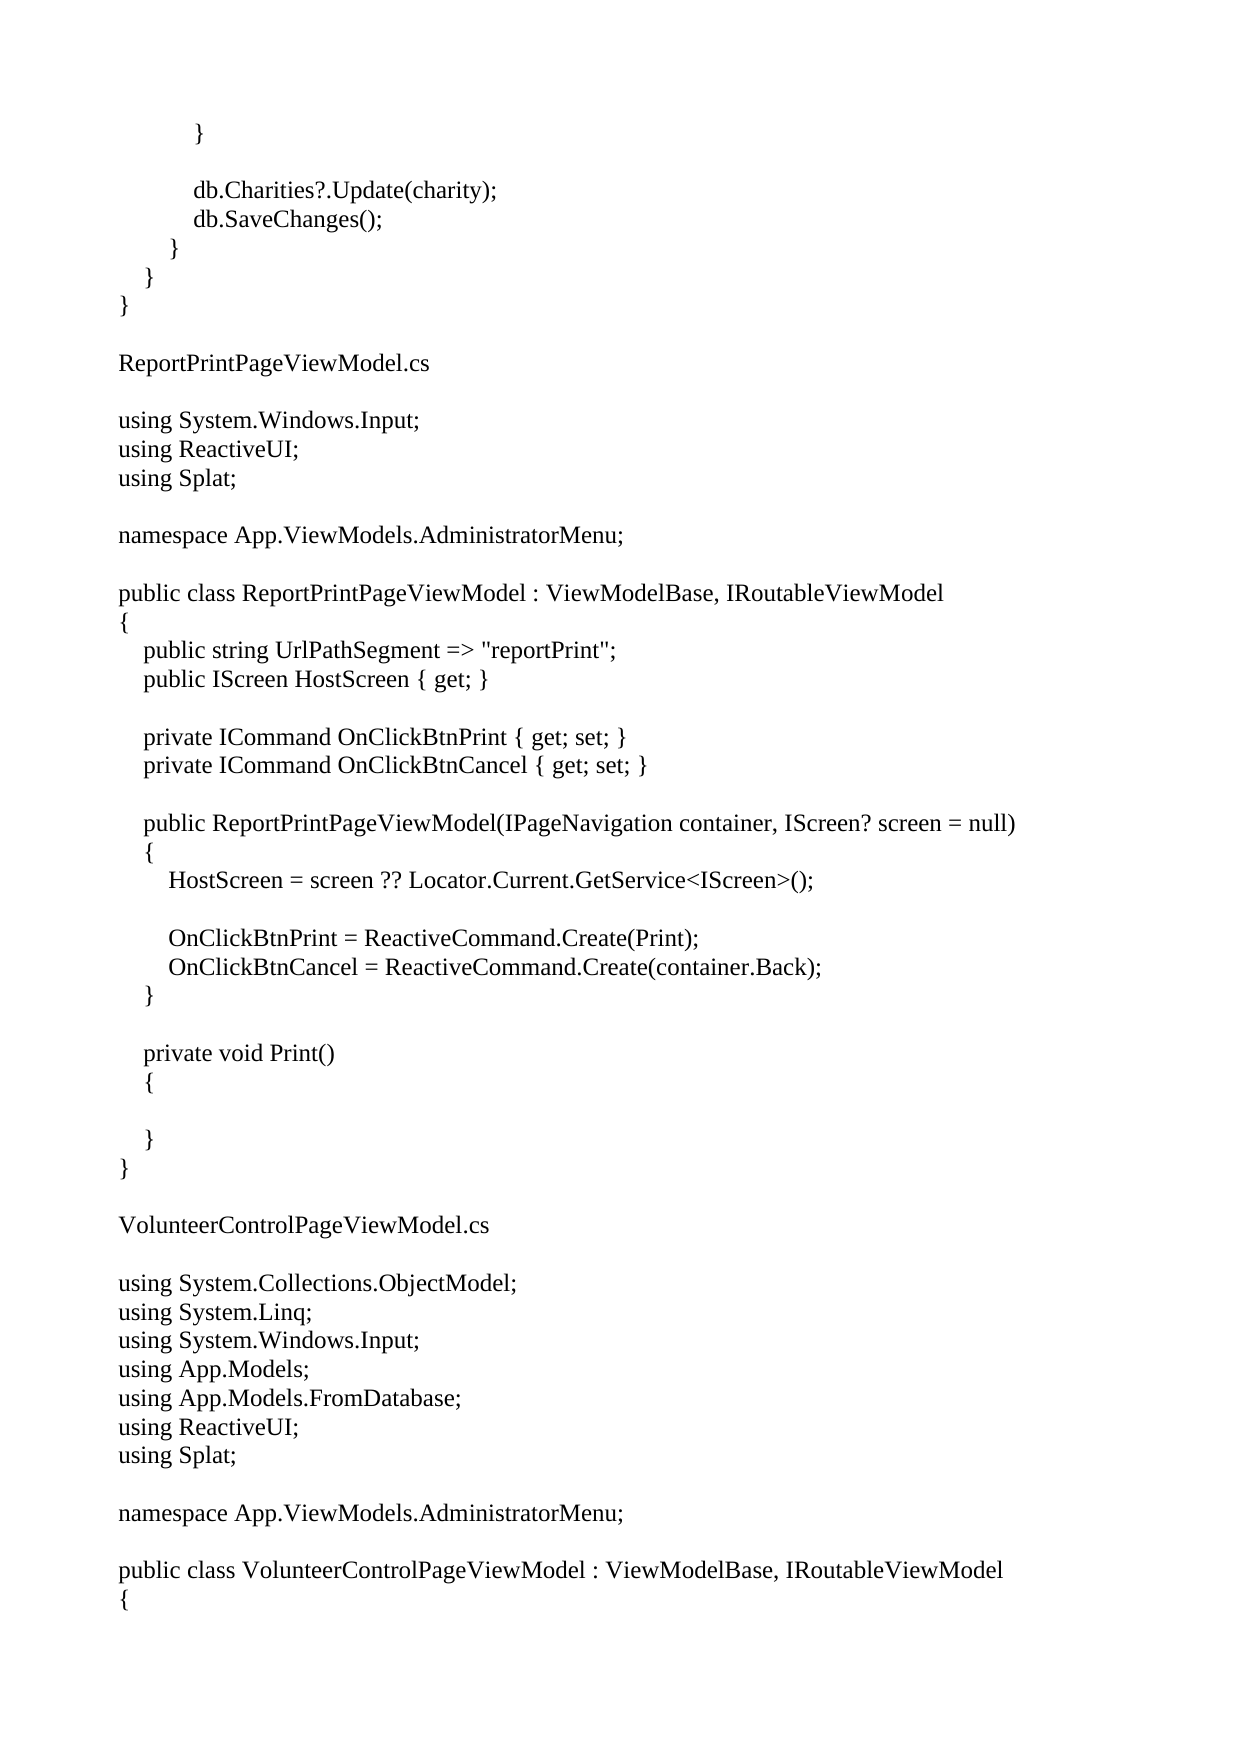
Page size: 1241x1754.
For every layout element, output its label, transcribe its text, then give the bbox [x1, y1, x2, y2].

subtitle ReportPrintPageViewModel.cs [118, 348, 1122, 406]
subtitle } db.Charities?.Update(charity); db.SaveChanges(); } } } [118, 118, 1122, 348]
subtitle using System.Windows.Input; using ReactiveUI; using Splat; namespace App.ViewModels.AdministratorMenu; public class ReportPrintPageViewModel : ViewModelBase, IRoutableViewModel { public string UrlPathSegment => "reportPrint"; public IScreen HostScreen { get; } private ICommand OnClickBtnPrint { get; set; } private ICommand OnClickBtnCancel { get; set; } public ReportPrintPageViewModel(IPageNavigation container, IScreen? screen = null) { HostScreen = screen ?? Locator.Current.GetService<IScreen>(); OnClickBtnPrint = ReactiveCommand.Create(Print); OnClickBtnCancel = ReactiveCommand.Create(container.Back); } private void Print() { } } [118, 406, 1122, 1211]
subtitle VolunteerControlPageViewModel.cs [118, 1211, 1122, 1268]
subtitle using System.Collections.ObjectModel; using System.Linq; using System.Windows.Input; using App.Models; using App.Models.FromDatabase; using ReactiveUI; using Splat; namespace App.ViewModels.AdministratorMenu; public class VolunteerControlPageViewModel : ViewModelBase, IRoutableViewModel { [118, 1268, 1122, 1613]
